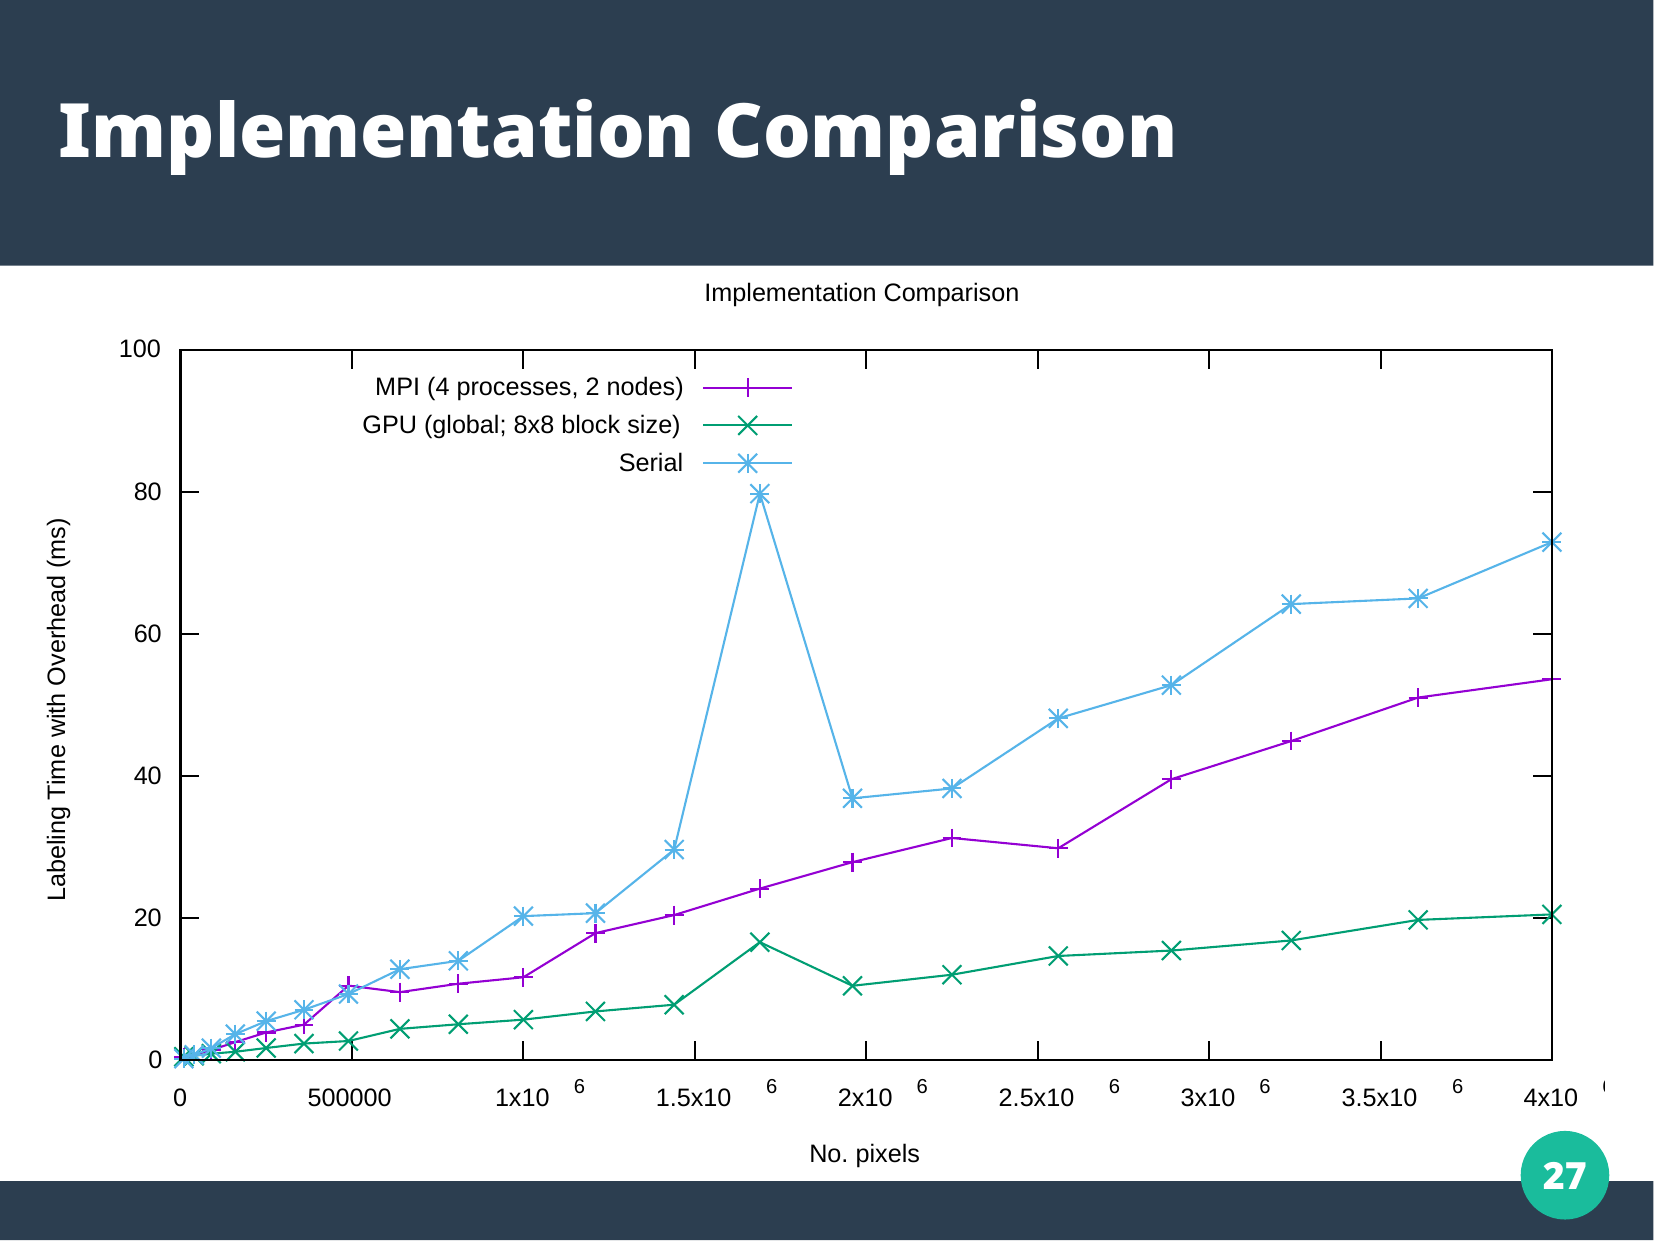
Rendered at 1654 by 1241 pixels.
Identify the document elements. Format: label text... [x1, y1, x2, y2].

title Implementation Comparison [59, 49, 1595, 207]
picture [29, 236, 1605, 1182]
